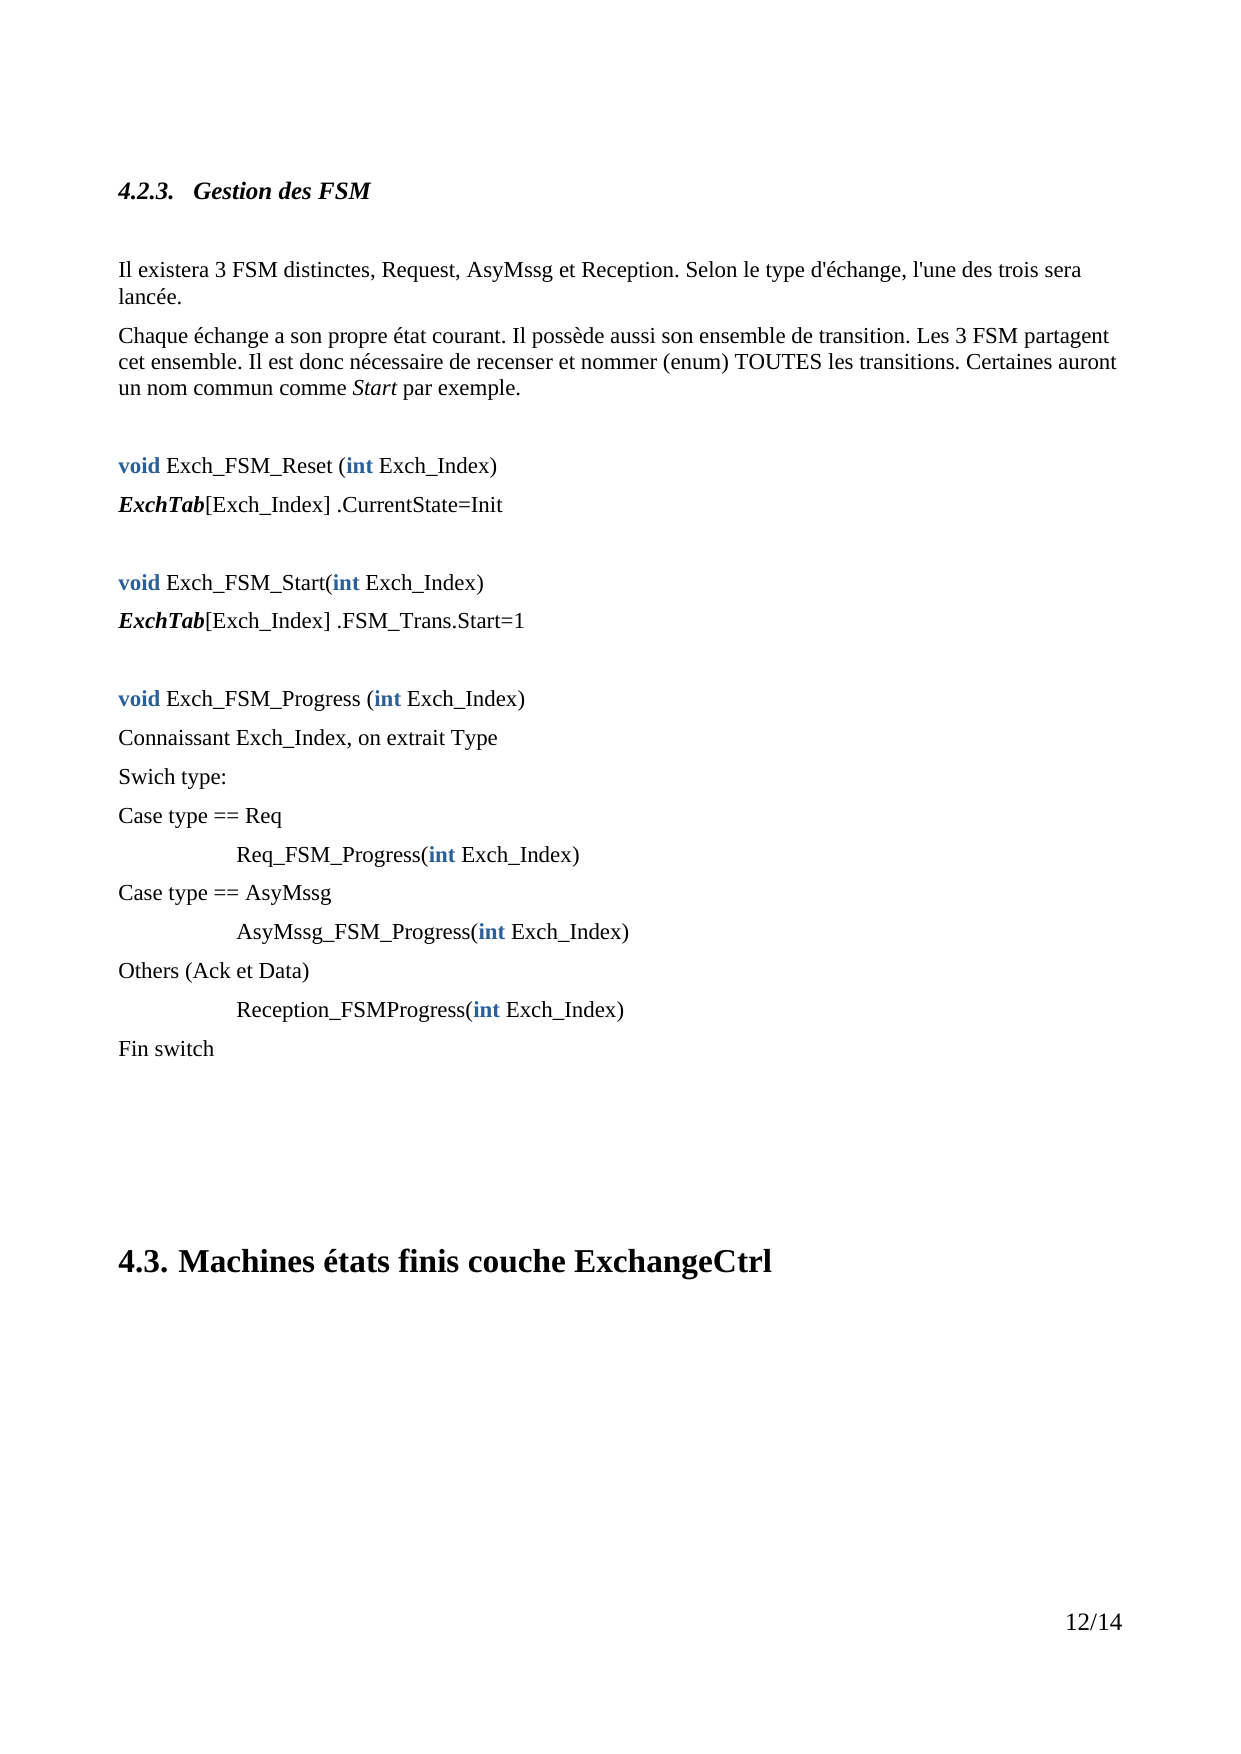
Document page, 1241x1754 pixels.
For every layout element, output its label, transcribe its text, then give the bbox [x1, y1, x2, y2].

text void Exch_FSM_Progress (int Exch_Index) [118, 685, 1122, 712]
text Case type == Req [118, 802, 1122, 828]
text Swich type: [118, 763, 1122, 789]
text Connaissant Exch_Index, on extrait Type [118, 724, 1122, 750]
text AsyMssg_FSM_Progress(int Exch_Index) [118, 918, 1122, 945]
text ExchTab[Exch_Index] .FSM_Trans.Start=1 [118, 607, 1122, 634]
text Chaque échange a son propre état courant. Il possède aussi son ensemble de transition. Les 3 FSM partagent cet ensemble. Il est donc nécessaire de recenser et nommer (enum) TOUTES les transitions. Certaines auront un nom commun comme Start par exemple. [118, 322, 1122, 401]
text void Exch_FSM_Start(int Exch_Index) [118, 569, 1122, 595]
subtitle Gestion des FSM [118, 176, 1122, 205]
subtitle Machines états finis couche ExchangeCtrl [118, 1242, 1122, 1280]
text Reception_FSMProgress(int Exch_Index) [118, 996, 1122, 1022]
text Case type == AsyMssg [118, 879, 1122, 906]
text Req_FSM_Progress(int Exch_Index) [118, 841, 1122, 867]
text void Exch_FSM_Reset (int Exch_Index) [118, 452, 1122, 478]
text Others (Ack et Data) [118, 957, 1122, 983]
text Fin switch [118, 1035, 1122, 1061]
text ExchTab[Exch_Index] .CurrentState=Init [118, 491, 1122, 517]
text Il existera 3 FSM distinctes, Request, AsyMssg et Reception. Selon le type d'échange, l'une des trois sera lancée. [118, 256, 1122, 309]
